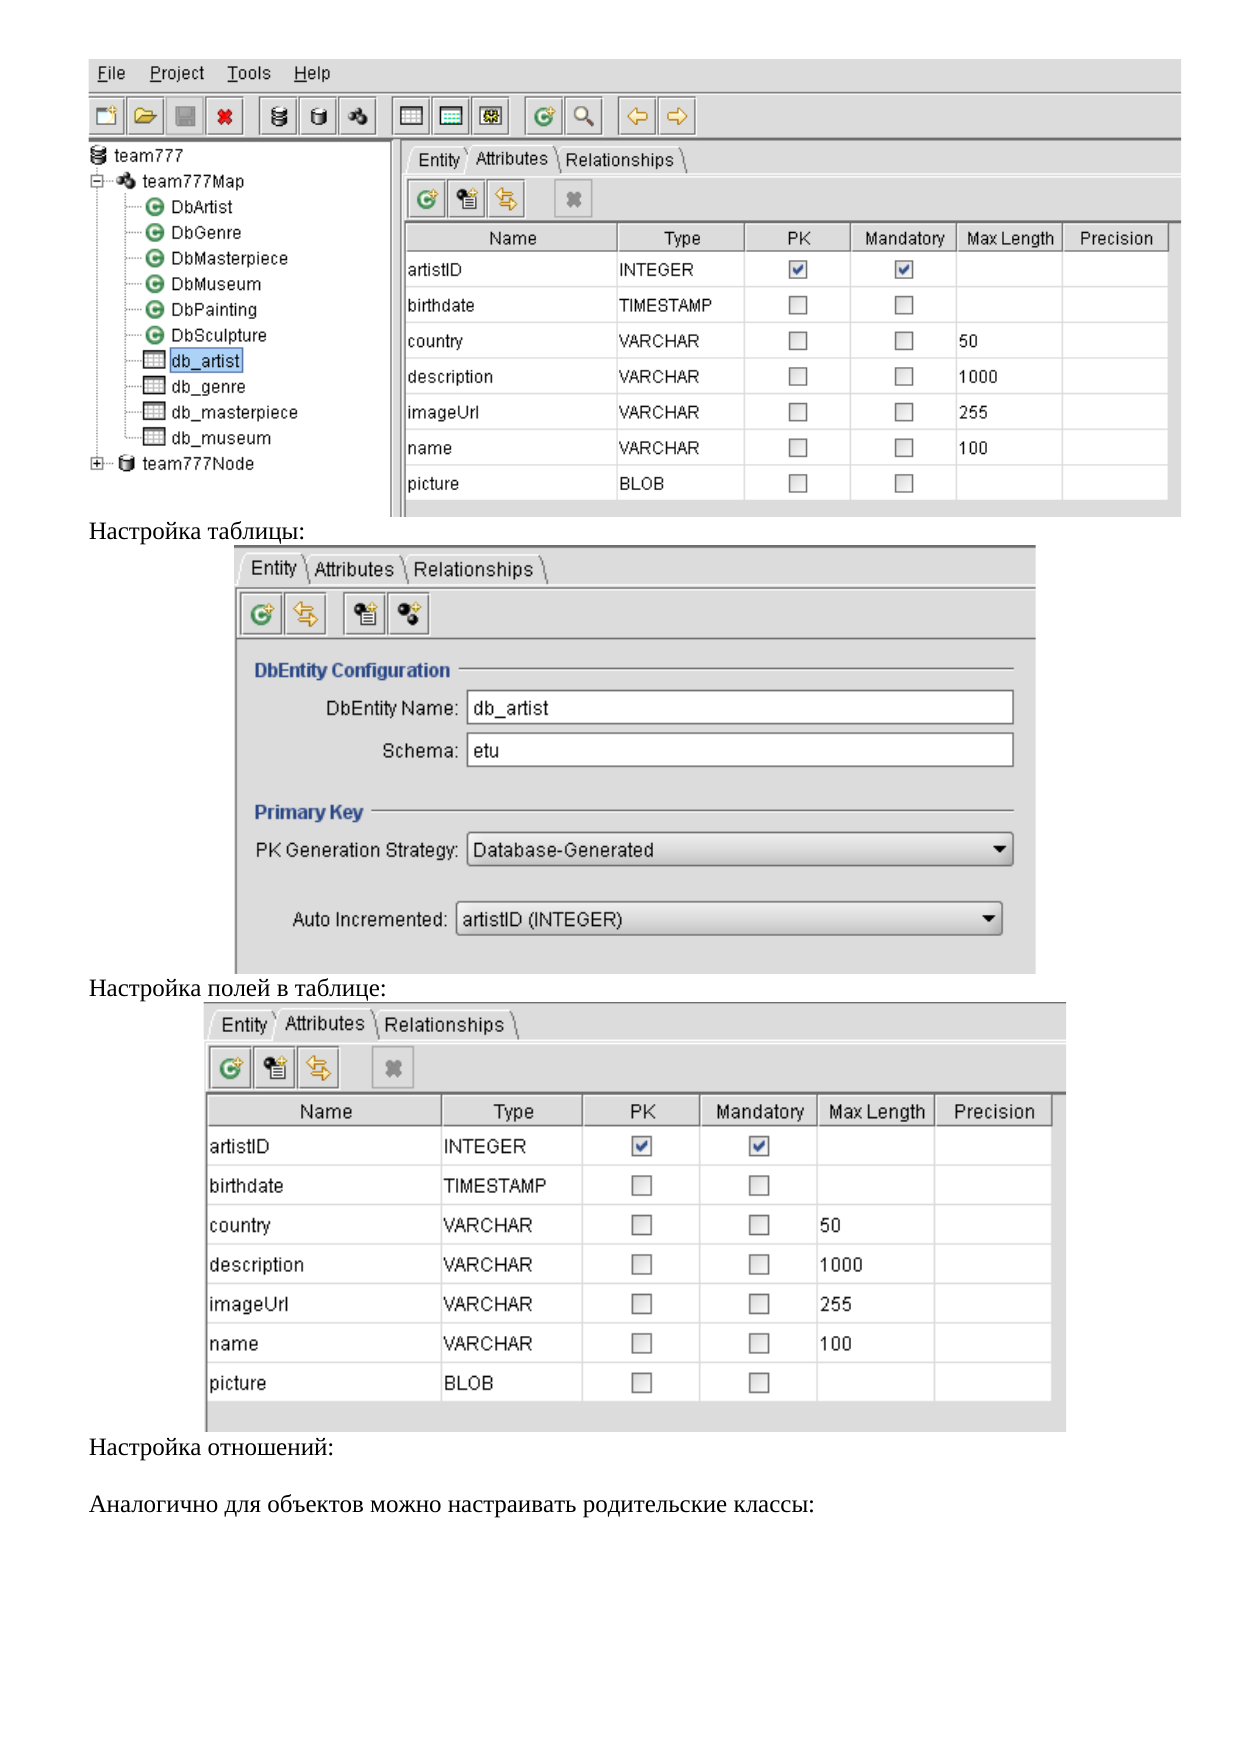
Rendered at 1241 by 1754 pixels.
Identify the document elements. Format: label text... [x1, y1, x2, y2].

text Настройка полей в таблице: [88, 545, 1181, 1002]
text Настройка отношений: [88, 1002, 1181, 1461]
text Настройка таблицы: [88, 517, 1181, 545]
text Аналогично для объектов можно настраивать родительские классы: [88, 1489, 1181, 1518]
